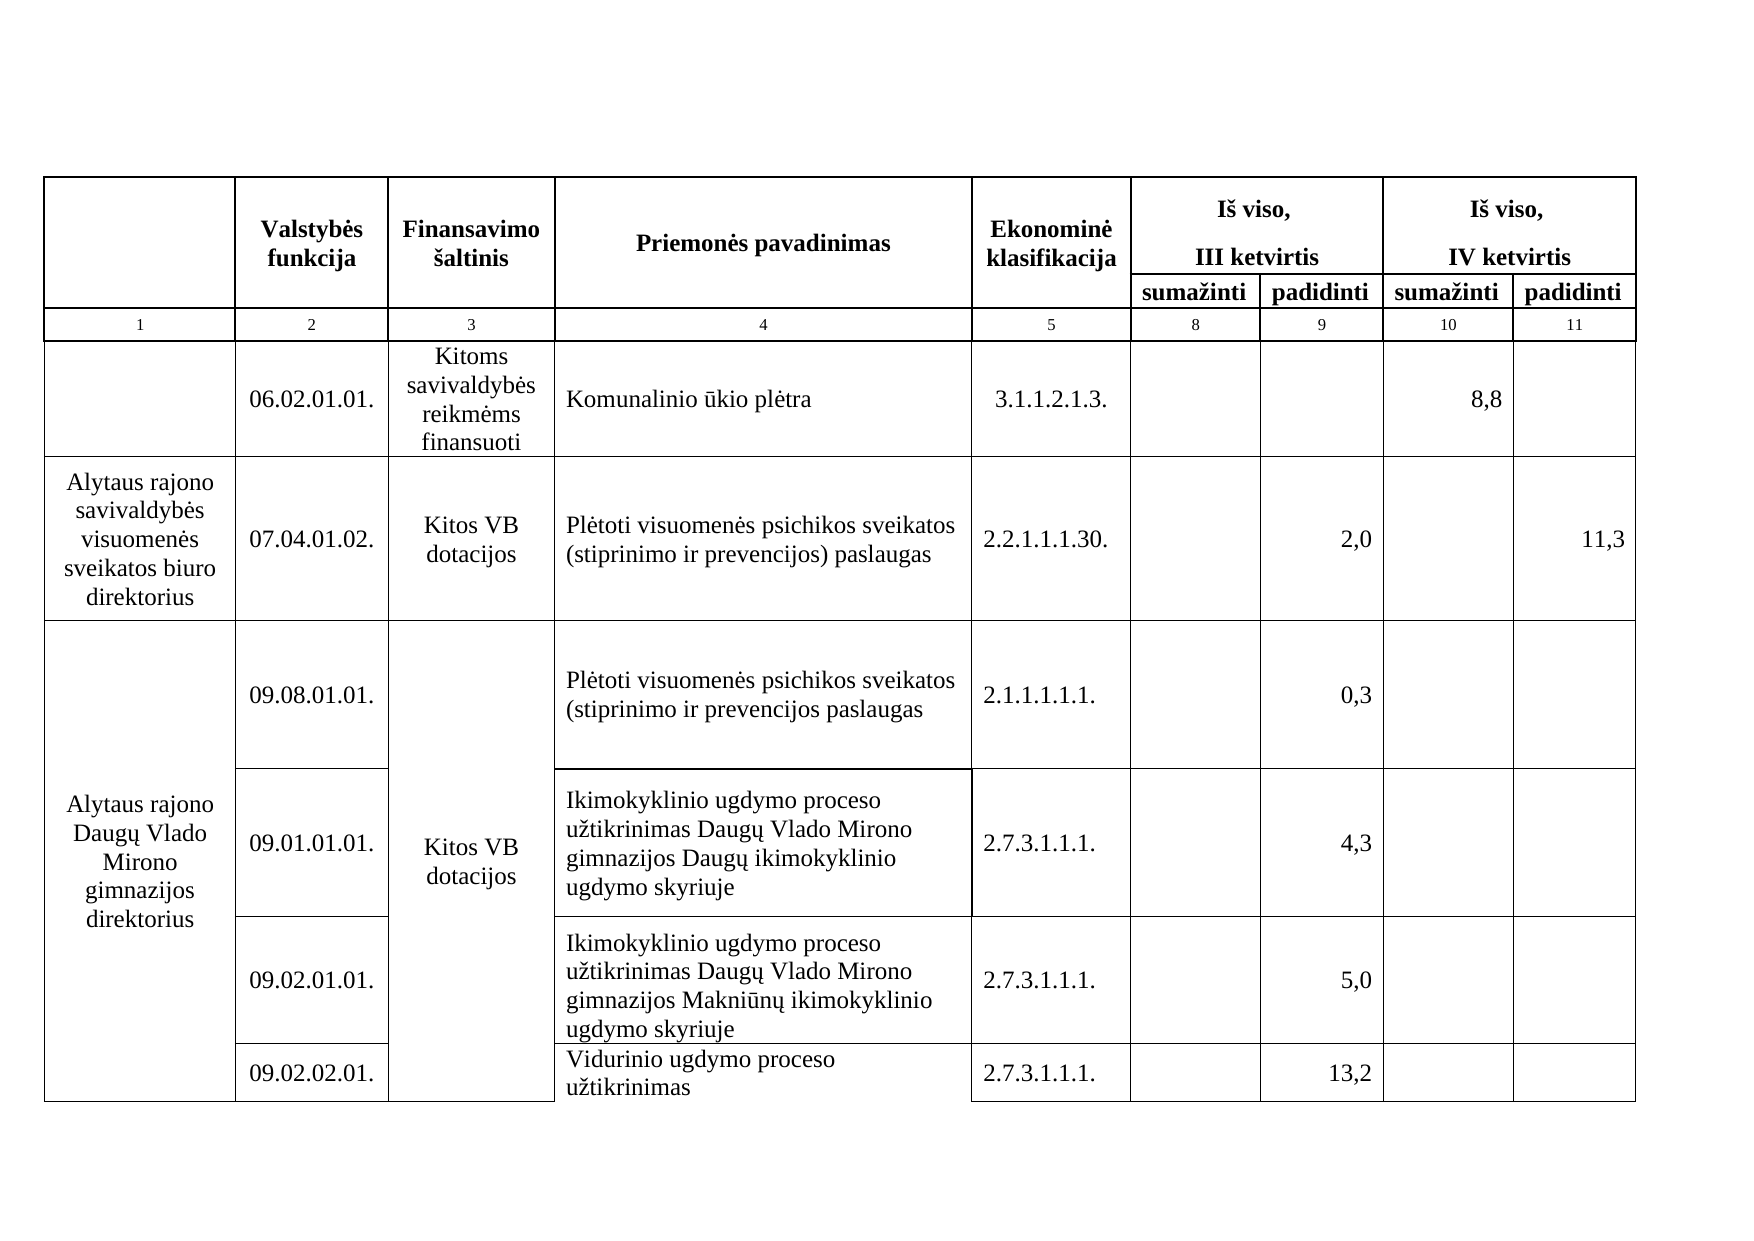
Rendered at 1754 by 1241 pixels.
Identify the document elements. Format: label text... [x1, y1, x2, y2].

table_cell [1384, 1044, 1513, 1101]
table_cell [1384, 621, 1513, 768]
table_cell 0,3 [1261, 621, 1383, 768]
table_cell Alytaus rajono Daugų Vlado Mirono gimnazijos direktorius [45, 621, 235, 1101]
table_cell [1131, 342, 1260, 456]
table_cell 2,0 [1261, 457, 1383, 620]
table_cell 2.7.3.1.1.1. [972, 1044, 1130, 1101]
table_cell [1131, 1044, 1260, 1101]
table_cell 1 [45, 309, 234, 340]
table_cell 06.02.01.01. [236, 342, 388, 456]
table_header Finansavimo šaltinis [389, 178, 554, 307]
table_cell Ikimokyklinio ugdymo proceso užtikrinimas Daugų Vlado Mirono gimnazijos Daugų ikimokyklinio ugdymo skyriuje [555, 770, 971, 916]
table_cell Komunalinio ūkio plėtra [555, 342, 971, 456]
table_cell 2.7.3.1.1.1. [972, 917, 1130, 1043]
table_cell IV ketvirtis [1384, 239, 1635, 273]
table_header Iš viso, [1132, 178, 1382, 238]
table_cell [1514, 621, 1635, 768]
table_cell Ikimokyklinio ugdymo proceso užtikrinimas Daugų Vlado Mirono gimnazijos Makniūnų ikimokyklinio ugdymo skyriuje [555, 917, 971, 1043]
table_cell 10 [1384, 309, 1512, 340]
table_cell 11,3 [1514, 457, 1635, 620]
table_cell 07.04.01.02. [236, 457, 388, 620]
table_cell III ketvirtis [1132, 239, 1382, 273]
table_cell [1131, 457, 1260, 620]
table_cell 4,3 [1261, 769, 1383, 916]
table_cell sumažinti [1384, 275, 1512, 307]
table_cell 09.02.02.01. [236, 1044, 388, 1101]
table_cell [1384, 457, 1513, 620]
table_cell 13,2 [1261, 1044, 1383, 1101]
table_cell [1131, 769, 1260, 916]
table_cell 11 [1514, 309, 1635, 340]
table_cell [1514, 342, 1635, 456]
table_cell Kitoms savivaldybės reikmėms finansuoti [389, 342, 554, 456]
table_cell Plėtoti visuomenės psichikos sveikatos (stiprinimo ir prevencijos paslaugas [555, 621, 971, 768]
table_cell 2.7.3.1.1.1. [973, 769, 1130, 916]
table_cell [1384, 917, 1513, 1043]
table_cell [1514, 917, 1635, 1043]
table_cell Vidurinio ugdymo proceso užtikrinimas [555, 1044, 971, 1101]
table_cell 09.08.01.01. [236, 621, 388, 768]
table_cell 2.1.1.1.1.1. [972, 621, 1130, 768]
table_cell sumažinti [1132, 275, 1259, 307]
table_cell [1261, 342, 1383, 456]
table_cell [1514, 769, 1635, 916]
table_header [45, 178, 234, 307]
table_cell 9 [1261, 309, 1382, 340]
table_cell 3 [389, 309, 554, 340]
table_cell 09.01.01.01. [236, 769, 388, 916]
table_cell Kitos VB dotacijos [389, 621, 554, 1101]
table_cell 3.1.1.2.1.3. [972, 342, 1130, 456]
table_cell 5,0 [1261, 917, 1383, 1043]
table_cell padidinti [1261, 275, 1382, 307]
table_cell [1131, 917, 1260, 1043]
table_cell Kitos VB dotacijos [389, 457, 554, 620]
table_cell 8 [1132, 309, 1259, 340]
table_cell Alytaus rajono savivaldybės visuomenės sveikatos biuro direktorius [45, 457, 235, 620]
table_cell [1514, 1044, 1635, 1101]
table_cell [45, 342, 235, 456]
table_cell 09.02.01.01. [236, 917, 388, 1043]
table_cell 5 [973, 309, 1130, 340]
table_header Ekonominė klasifikacija [973, 178, 1130, 307]
table_cell [1131, 621, 1260, 768]
table_cell padidinti [1514, 275, 1635, 307]
table_cell Plėtoti visuomenės psichikos sveikatos (stiprinimo ir prevencijos) paslaugas [555, 457, 971, 620]
table_header Iš viso, [1384, 178, 1635, 238]
table_cell 2 [236, 309, 387, 340]
table_header Priemonės pavadinimas [556, 178, 971, 307]
table_cell 8,8 [1384, 342, 1513, 456]
table_cell 4 [556, 309, 971, 340]
table_header Valstybės funkcija [236, 178, 387, 307]
table_cell 2.2.1.1.1.30. [972, 457, 1130, 620]
table_cell [1384, 769, 1513, 916]
